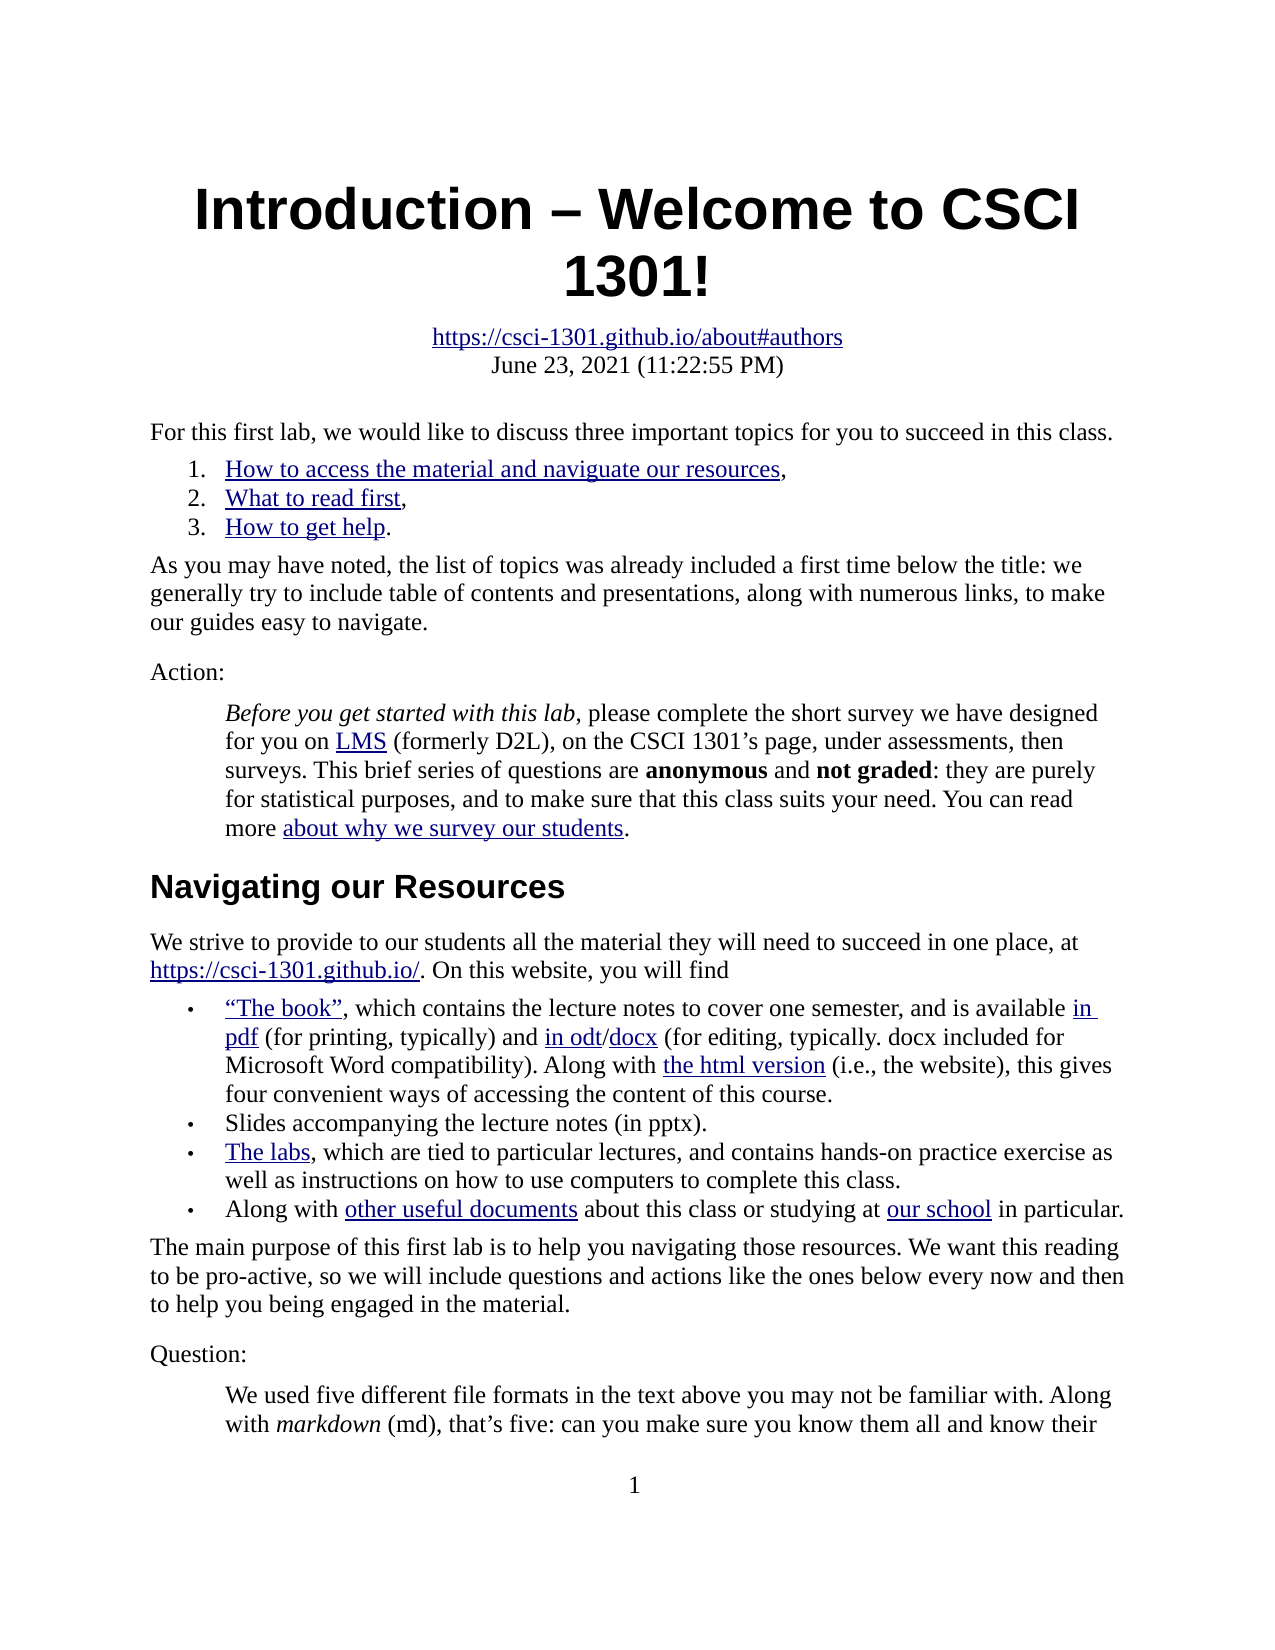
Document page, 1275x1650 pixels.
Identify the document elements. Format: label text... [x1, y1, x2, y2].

text Question: [150, 1339, 1125, 1368]
list How to get help. [187, 512, 1125, 541]
list Slides accompanying the lecture notes (in pptx). [187, 1108, 1125, 1137]
text https://csci-1301.github.io/about#authors [150, 322, 1125, 350]
list What to read first, [187, 483, 1125, 512]
text June 23, 2021 (11:22:55 PM) [150, 350, 1125, 379]
text For this first lab, we would like to discuss three important topics for you to succeed in this class. [150, 417, 1125, 446]
text We strive to provide to our students all the material they will need to succeed in one place, at https://csci-1301.github.io/. On this website, you will find [150, 927, 1125, 984]
list “The book”, which contains the lecture notes to cover one semester, and is available in pdf (for printing, typically) and in odt/docx (for editing, typically. docx included for Microsoft Word compatibility). Along with the html version (i.e., the website), this gives four convenient ways of accessing the content of this course. [187, 993, 1125, 1108]
text As you may have noted, the list of topics was already included a first time below the title: we generally try to include table of contents and presentations, along with numerous links, to make our guides easy to navigate. [150, 550, 1125, 636]
text The main purpose of this first lab is to help you navigating those resources. We want this reading to be pro-active, so we will include questions and actions like the ones below every now and then to help you being engaged in the material. [150, 1232, 1125, 1318]
list Along with other useful documents about this class or studying at our school in particular. [187, 1194, 1125, 1223]
text We used five different file formats in the text above you may not be familiar with. Along with markdown (md), that’s five: can you make sure you know them all and know their [225, 1380, 1125, 1437]
text Before you get started with this lab, please complete the short survey we have designed for you on LMS (formerly D2L), on the CSCI 1301’s page, under assessments, then surveys. This brief series of questions are anonymous and not graded: they are purely for statistical purposes, and to make sure that this class suits your need. You can read more about why we survey our students. [225, 698, 1125, 841]
title Introduction – Welcome to CSCI 1301! [150, 175, 1125, 309]
list The labs, which are tied to particular lectures, and contains hands-on practice exercise as well as instructions on how to use computers to complete this class. [187, 1137, 1125, 1194]
subtitle Navigating our Resources [150, 866, 1125, 905]
text Action: [150, 657, 1125, 686]
list How to access the material and naviguate our resources, [187, 454, 1125, 483]
